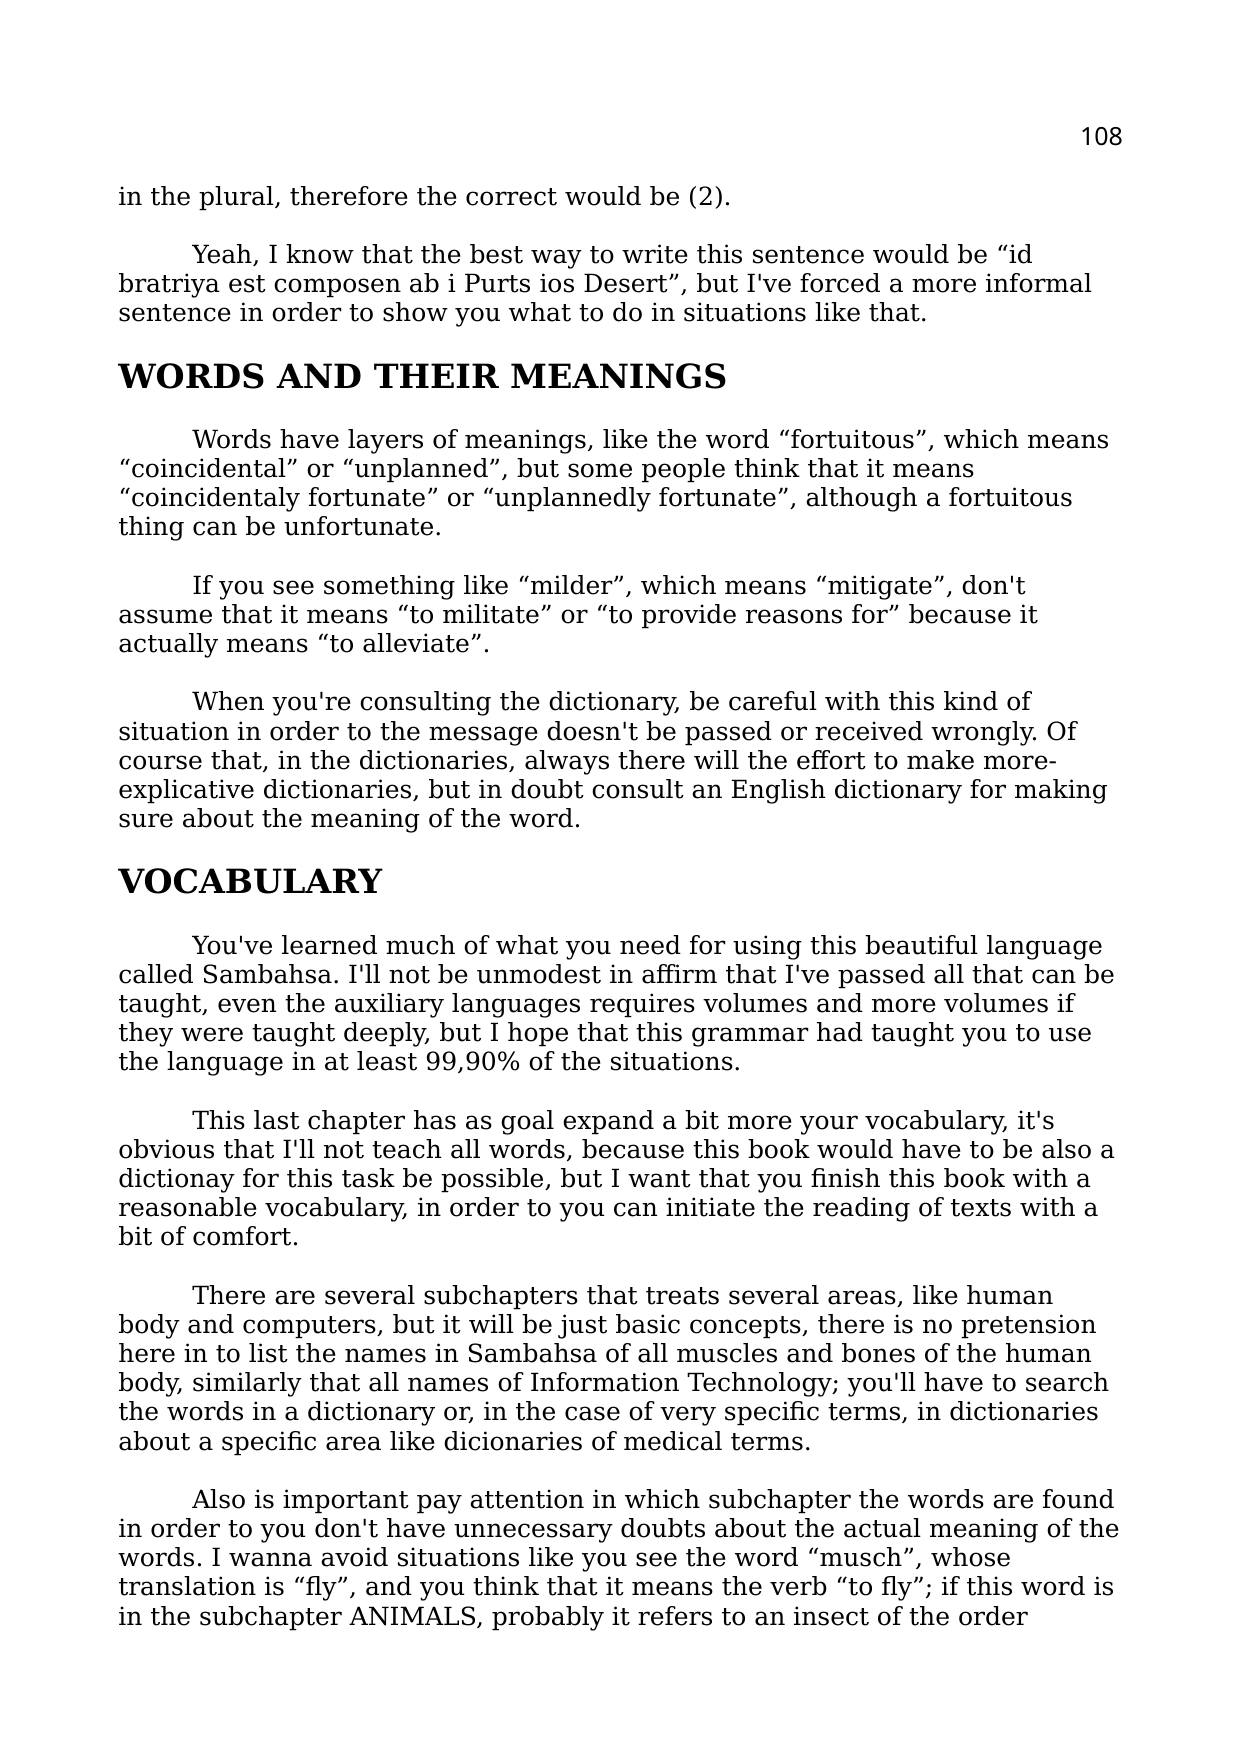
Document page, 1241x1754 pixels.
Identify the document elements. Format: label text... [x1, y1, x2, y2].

text Yeah, I know that the best way to write this sentence would be “id bratriya est composen ab i Purts ios Desert”, but I've forced a more informal sentence in order to show you what to do in situations like that. [118, 240, 1123, 327]
text You've learned much of what you need for using this beautiful language called Sambahsa. I'll not be unmodest in affirm that I've passed all that can be taught, even the auxiliary languages requires volumes and more volumes if they were taught deeply, but I hope that this grammar had taught you to use the language in at least 99,90% of the situations. [118, 931, 1123, 1077]
subtitle VOCABULARY [118, 862, 1123, 902]
text When you're consulting the dictionary, be careful with this kind of situation in order to the message doesn't be passed or received wrongly. Of course that, in the dictionaries, always there will the effort to make more-explicative dictionaries, but in doubt consult an English dictionary for making sure about the meaning of the word. [118, 687, 1123, 833]
text There are several subchapters that treats several areas, like human body and computers, but it will be just basic concepts, there is no pretension here in to list the names in Sambahsa of all muscles and bones of the human body, similarly that all names of Information Technology; you'll have to search the words in a dictionary or, in the case of very specific terms, in dictionaries about a specific area like dicionaries of medical terms. [118, 1281, 1123, 1456]
text This last chapter has as goal expand a bit more your vocabulary, it's obvious that I'll not teach all words, because this book would have to be also a dictionay for this task be possible, but I want that you finish this book with a reasonable vocabulary, in order to you can initiate the reading of texts with a bit of comfort. [118, 1106, 1123, 1252]
text Words have layers of meanings, like the word “fortuitous”, which means “coincidental” or “unplanned”, but some people think that it means “coincidentaly fortunate” or “unplannedly fortunate”, although a fortuitous thing can be unfortunate. [118, 425, 1123, 542]
text If you see something like “milder”, which means “mitigate”, don't assume that it means “to militate” or “to provide reasons for” because it actually means “to alleviate”. [118, 571, 1123, 658]
text Also is important pay attention in which subchapter the words are found in order to you don't have unnecessary doubts about the actual meaning of the words. I wanna avoid situations like you see the word “musch”, whose translation is “fly”, and you think that it means the verb “to fly”; if this word is in the subchapter ANIMALS, probably it refers to an insect of the order [118, 1485, 1123, 1631]
text in the plural, therefore the correct would be (2). [118, 182, 1123, 211]
subtitle WORDS AND THEIR MEANINGS [118, 357, 1123, 396]
